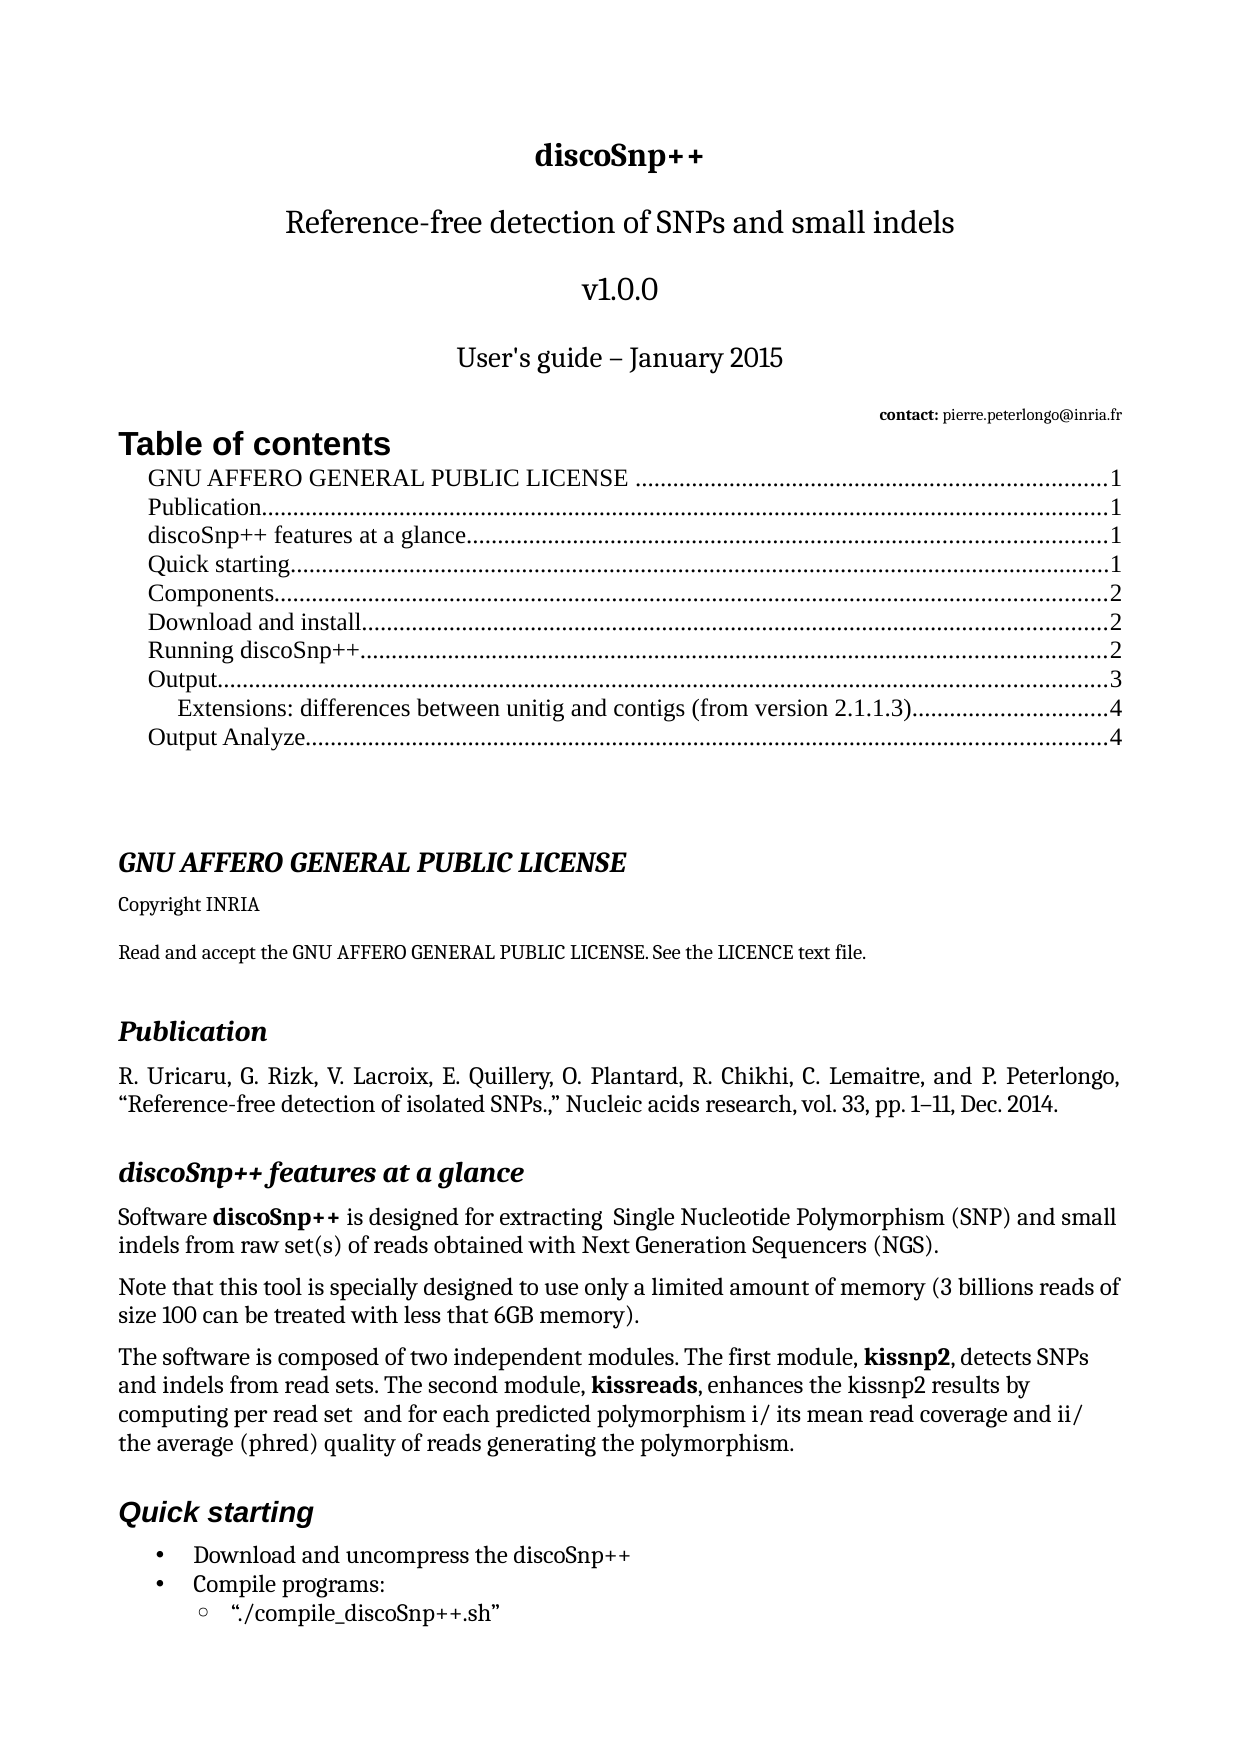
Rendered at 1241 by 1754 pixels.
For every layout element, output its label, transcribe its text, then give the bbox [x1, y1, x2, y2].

text R. Uricaru, G. Rizk, V. Lacroix, E. Quillery, O. Plantard, R. Chikhi, C. Lemaitre, and P. Peterlongo, “Reference-free detection of isolated SNPs.,” Nucleic acids research, vol. 33, pp. 1–11, Dec. 2014. [118, 1062, 1122, 1119]
subtitle discoSnp++ features at a glance [118, 1157, 1122, 1190]
text Components 2 [148, 578, 1122, 607]
text Publication 1 [148, 492, 1122, 520]
text Note that this tool is specially designed to use only a limited amount of memory (3 billions reads of size 100 can be treated with less that 6GB memory). [118, 1273, 1122, 1330]
text Read and accept the GNU AFFERO GENERAL PUBLIC LICENSE. See the LICENCE text file. [118, 940, 1122, 964]
subtitle v1.0.0 [118, 277, 1122, 307]
text discoSnp++ features at a glance 1 [148, 520, 1122, 549]
subtitle Publication [118, 1016, 1122, 1049]
text Copyright INRIA [118, 892, 1122, 916]
list Compile programs: [156, 1570, 1122, 1599]
subtitle discoSnp++ [118, 143, 1122, 173]
text GNU AFFERO GENERAL PUBLIC LICENSE 1 [148, 463, 1122, 492]
text contact: pierre.peterlongo@inria.fr [118, 405, 1122, 424]
text Quick starting 1 [148, 549, 1122, 578]
subtitle GNU AFFERO GENERAL PUBLIC LICENSE [118, 846, 1122, 880]
text Software discoSnp++ is designed for extracting Single Nucleotide Polymorphism (SNP) and small indels from raw set(s) of reads obtained with Next Generation Sequencers (NGS). [118, 1203, 1122, 1260]
text The software is composed of two independent modules. The first module, kissnp2, detects SNPs and indels from read sets. The second module, kissreads, enhances the kissnp2 results by computing per read set and for each predicted polymorphism i/ its mean read coverage and ii/ the average (phred) quality of reads generating the polymorphism. [118, 1343, 1122, 1458]
text Extensions: differences between unitig and contigs (from version 2.1.1.3) 4 [177, 693, 1122, 722]
text Output 3 [148, 664, 1122, 693]
text Running discoSnp++ 2 [148, 635, 1122, 664]
list “./compile_discoSnp++.sh” [193, 1599, 1122, 1627]
text Download and install 2 [148, 607, 1122, 635]
text Output Analyze 4 [148, 722, 1122, 750]
subtitle User's guide – January 2015 [118, 344, 1122, 373]
subtitle Quick starting [118, 1495, 1122, 1529]
subtitle Reference-free detection of SNPs and small indels [118, 210, 1122, 239]
subtitle Table of contents [118, 424, 1122, 463]
list Download and uncompress the discoSnp++ [156, 1541, 1122, 1570]
